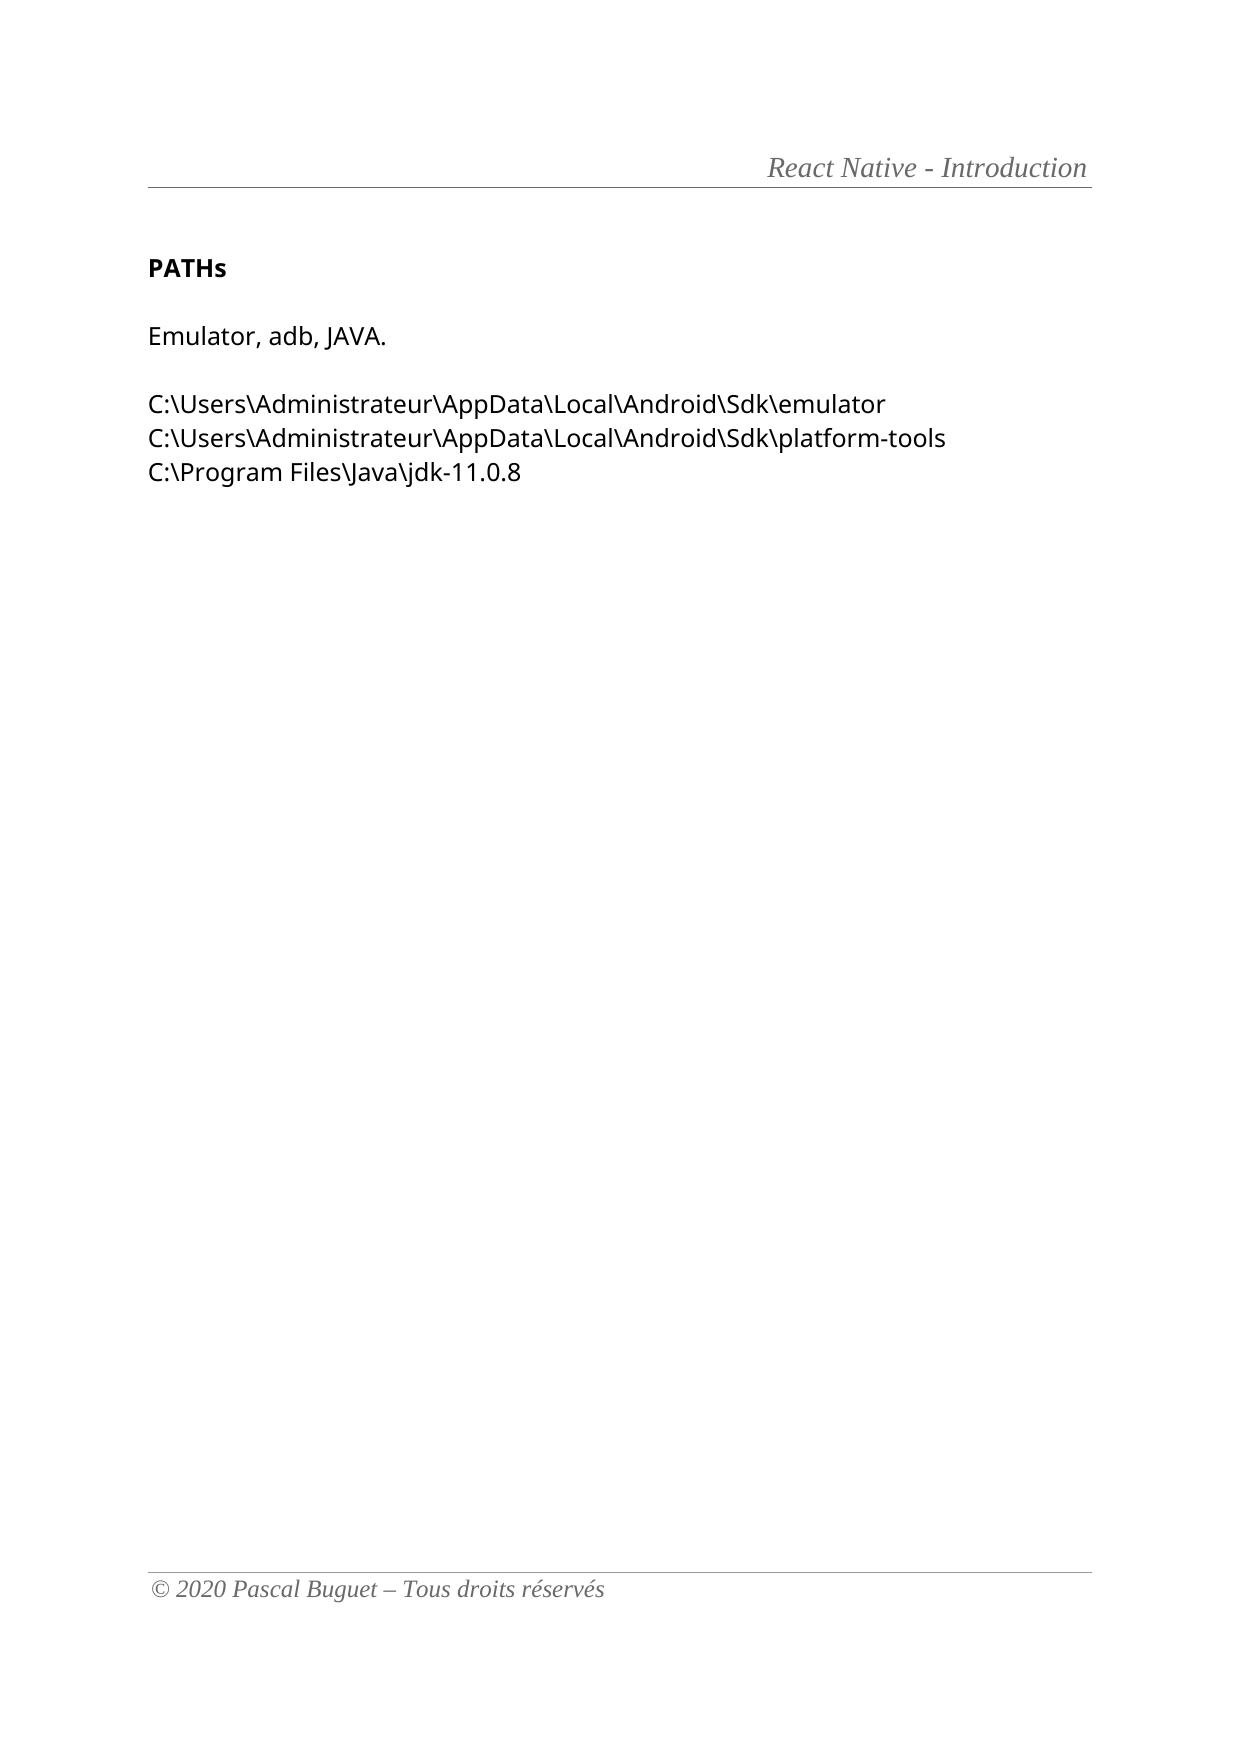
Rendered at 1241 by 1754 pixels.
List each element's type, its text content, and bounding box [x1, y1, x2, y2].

text C:\Program Files\Java\jdk-11.0.8 [148, 455, 1092, 489]
text C:\Users\Administrateur\AppData\Local\Android\Sdk\emulator [148, 387, 1092, 421]
text PATHs [148, 251, 1092, 285]
text C:\Users\Administrateur\AppData\Local\Android\Sdk\platform-tools [148, 421, 1092, 455]
text Emulator, adb, JAVA. [148, 319, 1092, 353]
